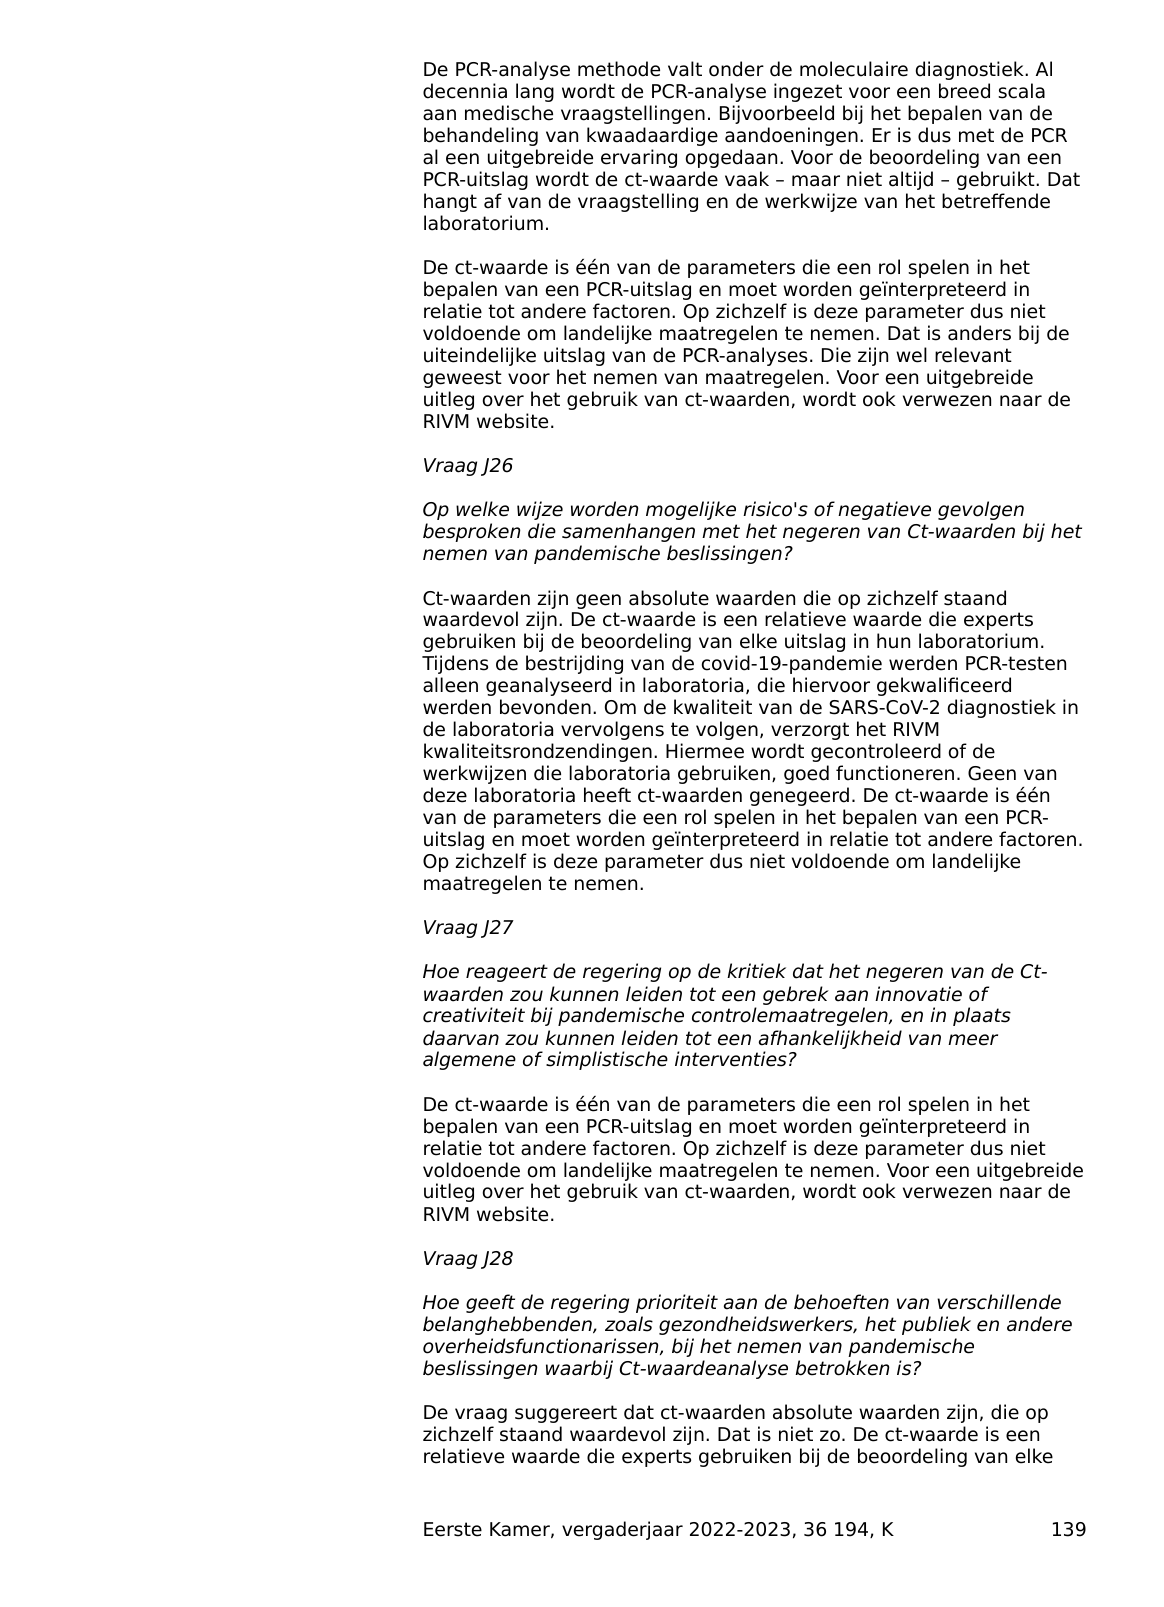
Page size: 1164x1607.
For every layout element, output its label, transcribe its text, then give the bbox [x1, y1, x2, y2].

text De ct-waarde is één van de parameters die een rol spelen in het bepalen van een PCR-uitslag en moet worden geïnterpreteerd in relatie tot andere factoren. Op zichzelf is deze parameter dus niet voldoende om landelijke maatregelen te nemen. Voor een uitgebreide uitleg over het gebruik van ct-waarden, wordt ook verwezen naar de RIVM website. [422, 1093, 1087, 1225]
text De PCR-analyse methode valt onder de moleculaire diagnostiek. Al decennia lang wordt de PCR-analyse ingezet voor een breed scala aan medische vraagstellingen. Bijvoorbeeld bij het bepalen van de behandeling van kwaadaardige aandoeningen. Er is dus met de PCR al een uitgebreide ervaring opgedaan. Voor de beoordeling van een PCR-uitslag wordt de ct-waarde vaak – maar niet altijd – gebruikt. Dat hangt af van de vraagstelling en de werkwijze van het betreffende laboratorium. [422, 59, 1087, 235]
subtitle Vraag J26 [422, 455, 1087, 477]
subtitle Vraag J28 [422, 1248, 1087, 1269]
text Hoe geeft de regering prioriteit aan de behoeften van verschillende belanghebbenden, zoals gezondheidswerkers, het publiek en andere overheidsfunctionarissen, bij het nemen van pandemische beslissingen waarbij Ct-waardeanalyse betrokken is? [422, 1292, 1087, 1380]
text De ct-waarde is één van de parameters die een rol spelen in het bepalen van een PCR-uitslag en moet worden geïnterpreteerd in relatie tot andere factoren. Op zichzelf is deze parameter dus niet voldoende om landelijke maatregelen te nemen. Dat is anders bij de uiteindelijke uitslag van de PCR-analyses. Die zijn wel relevant geweest voor het nemen van maatregelen. Voor een uitgebreide uitleg over het gebruik van ct-waarden, wordt ook verwezen naar de RIVM website. [422, 257, 1087, 433]
text Op welke wijze worden mogelijke risico's of negatieve gevolgen besproken die samenhangen met het negeren van Ct-waarden bij het nemen van pandemische beslissingen? [422, 499, 1087, 565]
text Hoe reageert de regering op de kritiek dat het negeren van de Ct-waarden zou kunnen leiden tot een gebrek aan innovatie of creativiteit bij pandemische controlemaatregelen, en in plaats daarvan zou kunnen leiden tot een afhankelijkheid van meer algemene of simplistische interventies? [422, 961, 1087, 1071]
text Ct-waarden zijn geen absolute waarden die op zichzelf staand waardevol zijn. De ct-waarde is een relatieve waarde die experts gebruiken bij de beoordeling van elke uitslag in hun laboratorium. Tijdens de bestrijding van de covid-19-pandemie werden PCR-testen alleen geanalyseerd in laboratoria, die hiervoor gekwalificeerd werden bevonden. Om de kwaliteit van de SARS-CoV-2 diagnostiek in de laboratoria vervolgens te volgen, verzorgt het RIVM kwaliteitsrondzendingen. Hiermee wordt gecontroleerd of de werkwijzen die laboratoria gebruiken, goed functioneren. Geen van deze laboratoria heeft ct-waarden genegeerd. De ct-waarde is één van de parameters die een rol spelen in het bepalen van een PCR-uitslag en moet worden geïnterpreteerd in relatie tot andere factoren. Op zichzelf is deze parameter dus niet voldoende om landelijke maatregelen te nemen. [422, 587, 1087, 895]
subtitle Vraag J27 [422, 917, 1087, 939]
text De vraag suggereert dat ct-waarden absolute waarden zijn, die op zichzelf staand waardevol zijn. Dat is niet zo. De ct-waarde is een relatieve waarde die experts gebruiken bij de beoordeling van elke [422, 1402, 1087, 1468]
